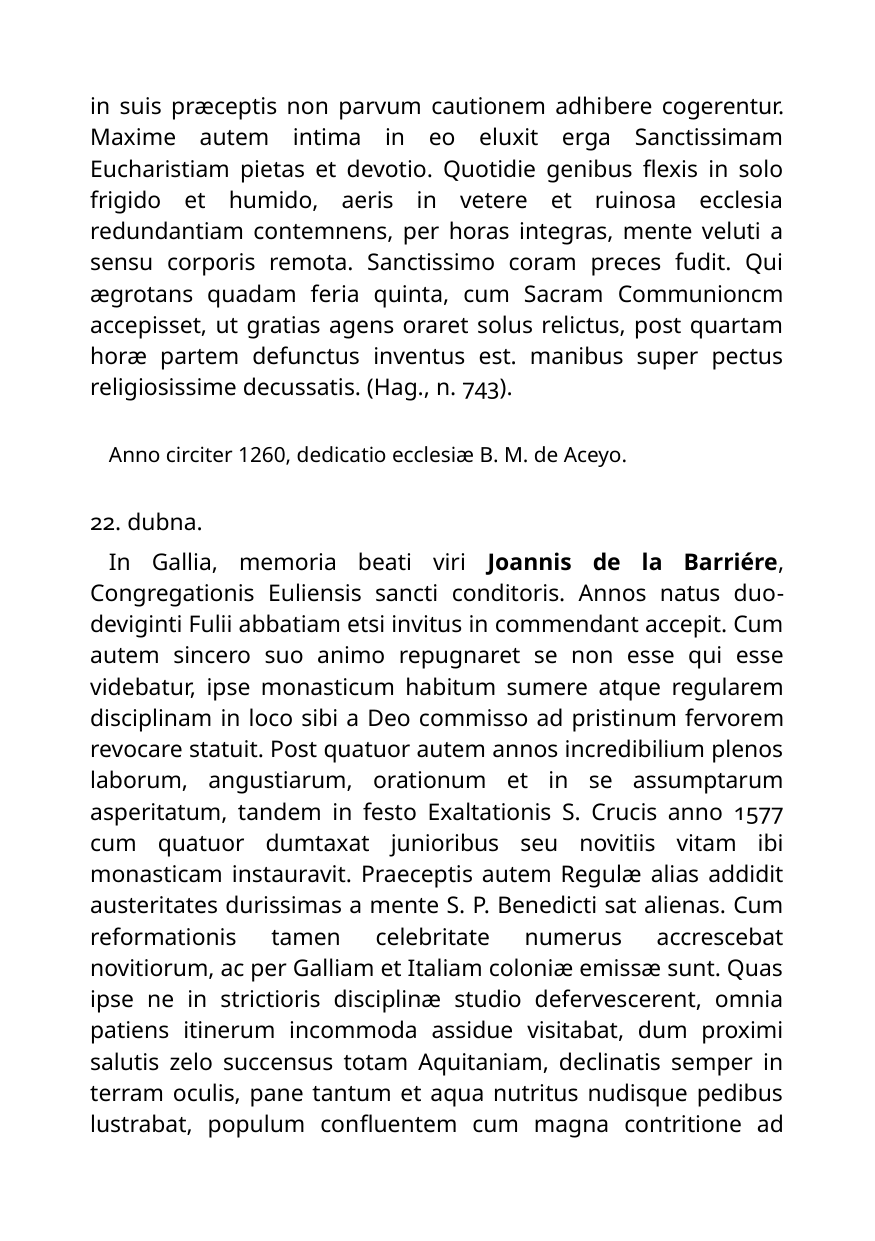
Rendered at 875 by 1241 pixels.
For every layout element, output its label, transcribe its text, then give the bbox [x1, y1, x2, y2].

text In Gallia, memoria beati viri Joannis de la Barriére, Congregationis Euliensis sancti conditoris. Annos natus duo­deviginti Fulii abbatiam etsi invitus in commendant accepit. Cum autem sincero suo animo repugnaret se non esse qui esse videbatur, ipse monasticum habitum sumere atque regularem disciplinam in loco sibi a Deo commisso ad pristi­num fervorem revocare statuit. Post quatuor autem annos incredibilium plenos laborum, angustiarum, orationum et in se assumptarum asperitatum, tandem in festo Exaltationis S. Crucis anno 1577 cum quatuor dumtaxat junioribus seu novitiis vitam ibi monasticam instauravit. Praeceptis autem Regulæ alias addidit austeritates durissimas a mente S. P. Benedicti sat alienas. Cum reformationis tamen celebritate numerus accrescebat novitiorum, ac per Galliam et Italiam coloniæ emissæ sunt. Quas ipse ne in strictioris disciplinæ studio defervescerent, omnia patiens itinerum incommoda assidue visitabat, dum proximi salutis zelo succensus totam Aquitaniam, declinatis semper in terram oculis, pane tantum et aqua nutritus nudisque pedibus lustrabat, populum con­fluentem cum magna contritione ad [90, 546, 784, 1139]
text in suis præceptis non parvum cautionem adhi­bere cogerentur. Maxime autem intima in eo eluxit erga Sanctissimam Eucharistiam pietas et devotio. Quotidie genibus flexis in solo frigido et humido, aeris in vetere et ruinosa ecclesia redundantiam contemnens, per horas integras, mente veluti a sensu corporis remota. Sanctissimo coram preces fudit. Qui ægrotans quadam feria quinta, cum Sacram Communioncm accepisset, ut gratias agens oraret solus relictus, post quartam horæ partem defunctus inventus est. manibus super pectus religiosissime decussatis. (Hag., n. 743). [90, 90, 784, 402]
text Anno circiter 1260, dedicatio ecclesiæ B. M. de Aceyo. [90, 440, 784, 468]
text 22. dubna. [90, 506, 784, 537]
